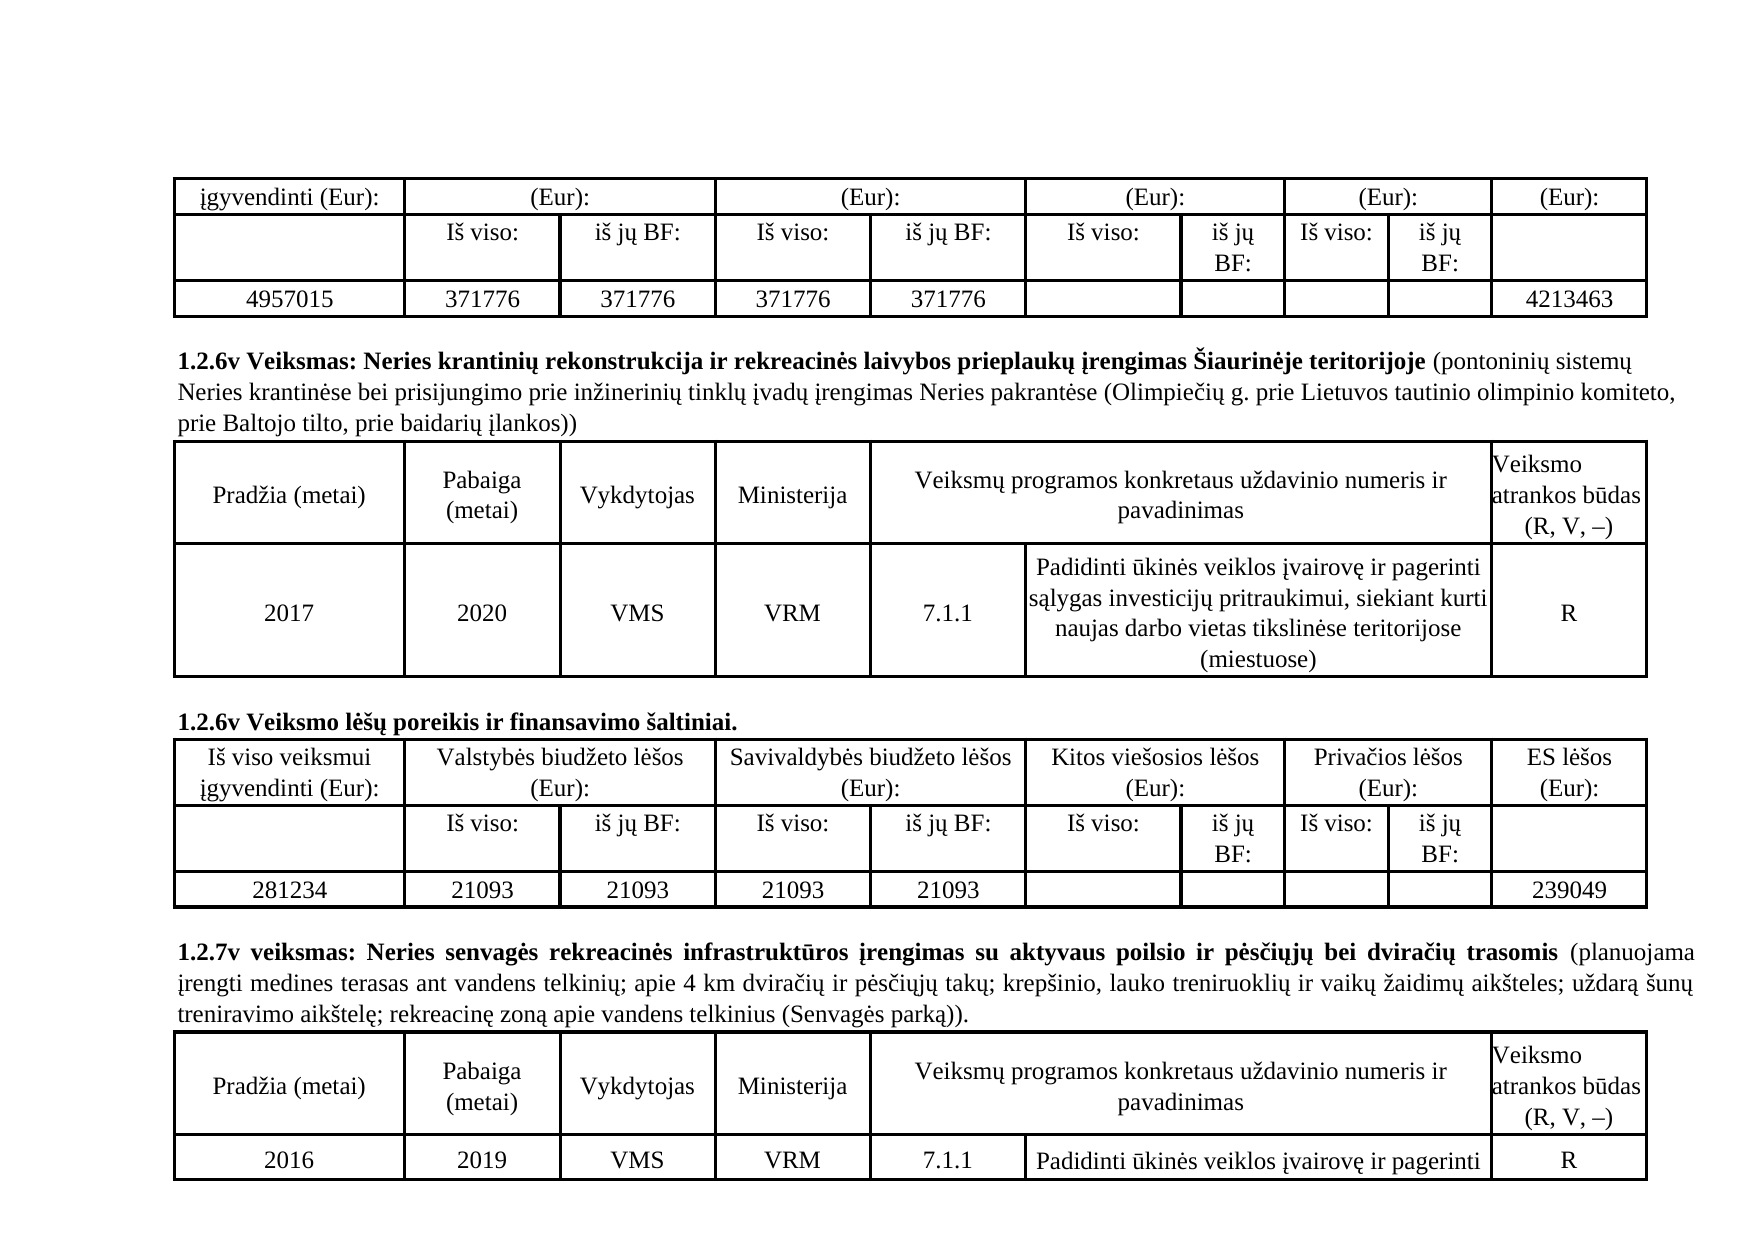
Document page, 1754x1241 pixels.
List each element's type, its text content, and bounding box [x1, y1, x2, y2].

table_cell Iš viso: [717, 216, 869, 279]
table_cell Iš viso: [1286, 807, 1387, 870]
table_header Pradžia (metai) [176, 1034, 403, 1133]
table_cell 2019 [406, 1136, 559, 1178]
table_cell Iš viso: [1027, 807, 1179, 870]
text 1.2.6v Veiksmas: Neries krantinių rekonstrukcija ir rekreacinės laivybos prieplaukų įrengimas Šiaurinėje teritorijoje (pontoninių sistemų Neries krantinėse bei prisijungimo prie inžinerinių tinklų įvadų įrengimas Neries pakrantėse (Olimpiečių g. prie Lietuvos tautinio olimpinio komiteto, prie Baltojo tilto, prie baidarių įlankos)) [177, 346, 1695, 437]
table_cell [176, 807, 403, 870]
table_cell iš jų BF: [1183, 807, 1283, 870]
table_header Pabaiga (metai) [406, 1034, 559, 1133]
table_cell VRM [717, 545, 869, 675]
table_cell [1390, 873, 1490, 905]
table_cell 371776 [717, 282, 869, 314]
table_cell [176, 216, 403, 279]
table_cell 371776 [406, 282, 558, 314]
table_cell [1286, 282, 1387, 314]
table_cell [1027, 282, 1179, 314]
table_header (Eur): [1027, 180, 1283, 213]
table_header Veiksmų programos konkretaus uždavinio numeris ir pavadinimas [872, 443, 1490, 542]
table_header Pradžia (metai) [176, 443, 403, 542]
table_cell [1493, 216, 1645, 279]
table_header Veiksmo atrankos būdas (R, V, –) [1493, 443, 1645, 542]
table_cell [1027, 873, 1179, 905]
table_cell Iš viso: [1286, 216, 1387, 279]
table_cell iš jų BF: [562, 216, 714, 279]
table_cell iš jų BF: [872, 807, 1024, 870]
table_cell 21093 [872, 873, 1024, 905]
table_header įgyvendinti (Eur): [176, 180, 403, 213]
table_cell iš jų BF: [872, 216, 1024, 279]
table_header (Eur): [1286, 180, 1490, 213]
table_header Veiksmų programos konkretaus uždavinio numeris ir pavadinimas [872, 1034, 1490, 1133]
table_header (Eur): [406, 180, 714, 213]
table_header Veiksmo atrankos būdas (R, V, –) [1493, 1034, 1645, 1133]
table_cell 2016 [176, 1136, 403, 1178]
table_cell Iš viso: [406, 807, 558, 870]
table_cell Padidinti ūkinės veiklos įvairovę ir pagerinti [1027, 1136, 1490, 1178]
table_cell 371776 [872, 282, 1024, 314]
table_cell 21093 [406, 873, 558, 905]
table_cell Iš viso: [1027, 216, 1179, 279]
table_cell VMS [562, 1136, 714, 1178]
table_header (Eur): [717, 180, 1024, 213]
table_header Ministerija [717, 1034, 869, 1133]
table_cell 371776 [562, 282, 714, 314]
table_cell iš jų BF: [1390, 216, 1490, 279]
text 1.2.6v Veiksmo lėšų poreikis ir finansavimo šaltiniai. [177, 707, 1695, 735]
table_cell 281234 [176, 873, 403, 905]
table_header Pabaiga (metai) [406, 443, 559, 542]
table_cell 4957015 [176, 282, 403, 314]
table_cell [1493, 807, 1645, 870]
table_cell 239049 [1493, 873, 1645, 905]
table_cell iš jų BF: [562, 807, 714, 870]
table_cell Iš viso: [717, 807, 869, 870]
table_cell iš jų BF: [1183, 216, 1283, 279]
table_header ES lėšos (Eur): [1493, 741, 1645, 804]
table_header Savivaldybės biudžeto lėšos (Eur): [717, 741, 1024, 804]
table_header Privačios lėšos (Eur): [1286, 741, 1490, 804]
table_header Kitos viešosios lėšos (Eur): [1027, 741, 1283, 804]
table_cell [1183, 282, 1283, 314]
table_header Vykdytojas [562, 1034, 714, 1133]
table_cell 2017 [176, 545, 403, 675]
table_cell Padidinti ūkinės veiklos įvairovę ir pagerinti sąlygas investicijų pritraukimui, siekiant kurti naujas darbo vietas tikslinėse teritorijose (miestuose) [1027, 545, 1490, 675]
table_cell Iš viso: [406, 216, 558, 279]
table_cell 21093 [717, 873, 869, 905]
table_cell 21093 [562, 873, 714, 905]
table_cell [1183, 873, 1283, 905]
table_cell [1390, 282, 1490, 314]
table_cell R [1493, 545, 1645, 675]
table_cell VMS [562, 545, 714, 675]
table_cell VRM [717, 1136, 869, 1178]
table_cell [1286, 873, 1387, 905]
table_cell 7.1.1 [872, 545, 1024, 675]
table_header Valstybės biudžeto lėšos (Eur): [406, 741, 714, 804]
table_cell 4213463 [1493, 282, 1645, 314]
table_header Vykdytojas [562, 443, 714, 542]
table_cell R [1493, 1136, 1645, 1178]
table_header Ministerija [717, 443, 869, 542]
table_cell iš jų BF: [1390, 807, 1490, 870]
table_cell 2020 [406, 545, 559, 675]
table_header Iš viso veiksmui įgyvendinti (Eur): [176, 741, 403, 804]
text 1.2.7v veiksmas: Neries senvagės rekreacinės infrastruktūros įrengimas su aktyvaus poilsio ir pėsčiųjų bei dviračių trasomis (planuojama įrengti medines terasas ant vandens telkinių; apie 4 km dviračių ir pėsčiųjų takų; krepšinio, lauko treniruoklių ir vaikų žaidimų aikšteles; uždarą šunų treniravimo aikštelę; rekreacinę zoną apie vandens telkinius (Senvagės parką)). [177, 937, 1695, 1028]
table_header (Eur): [1493, 180, 1645, 213]
table_cell 7.1.1 [872, 1136, 1024, 1178]
